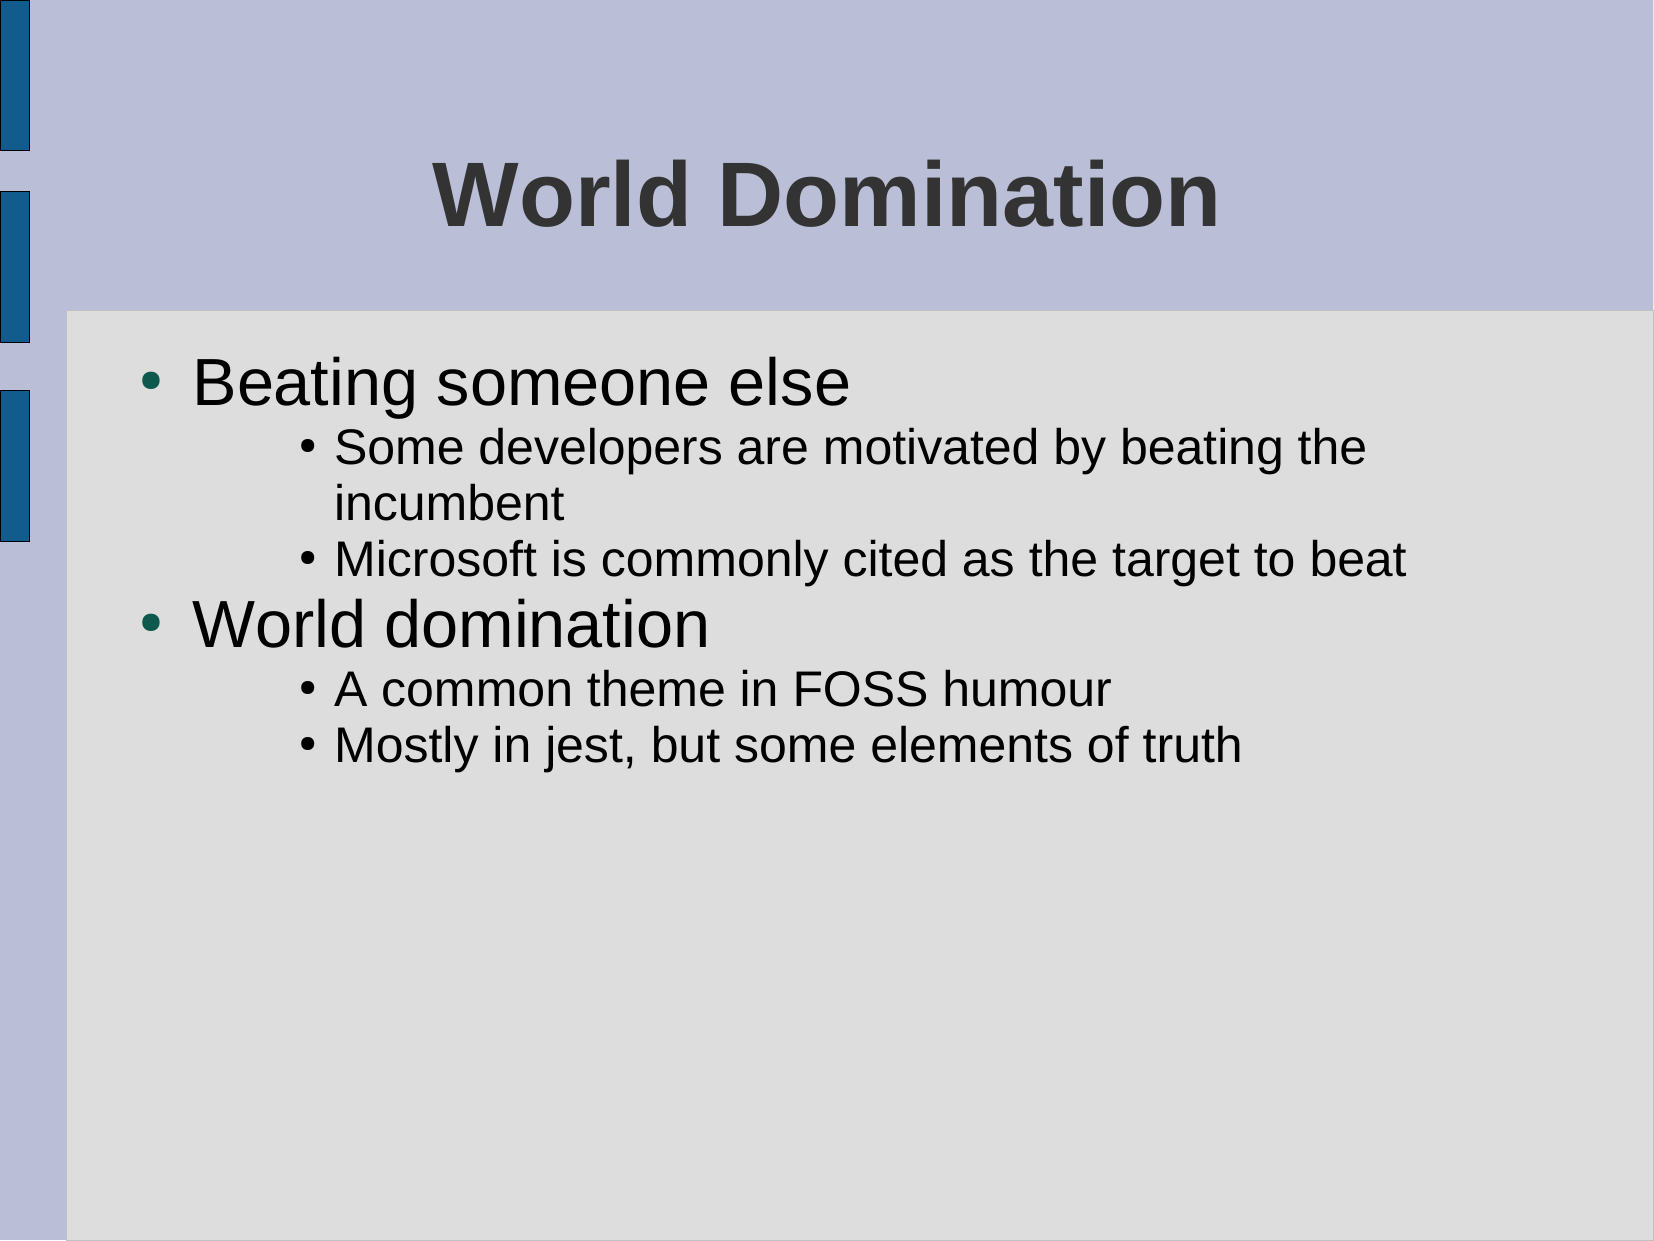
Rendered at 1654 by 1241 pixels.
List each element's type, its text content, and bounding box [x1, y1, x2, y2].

title World Domination [121, 98, 1534, 291]
list Beating someone else Some developers are motivated by beating the incumbent Microsoft is commonly cited as the target to beat World domination A common theme in FOSS humour Mostly in jest, but some elements of truth [121, 344, 1534, 1112]
